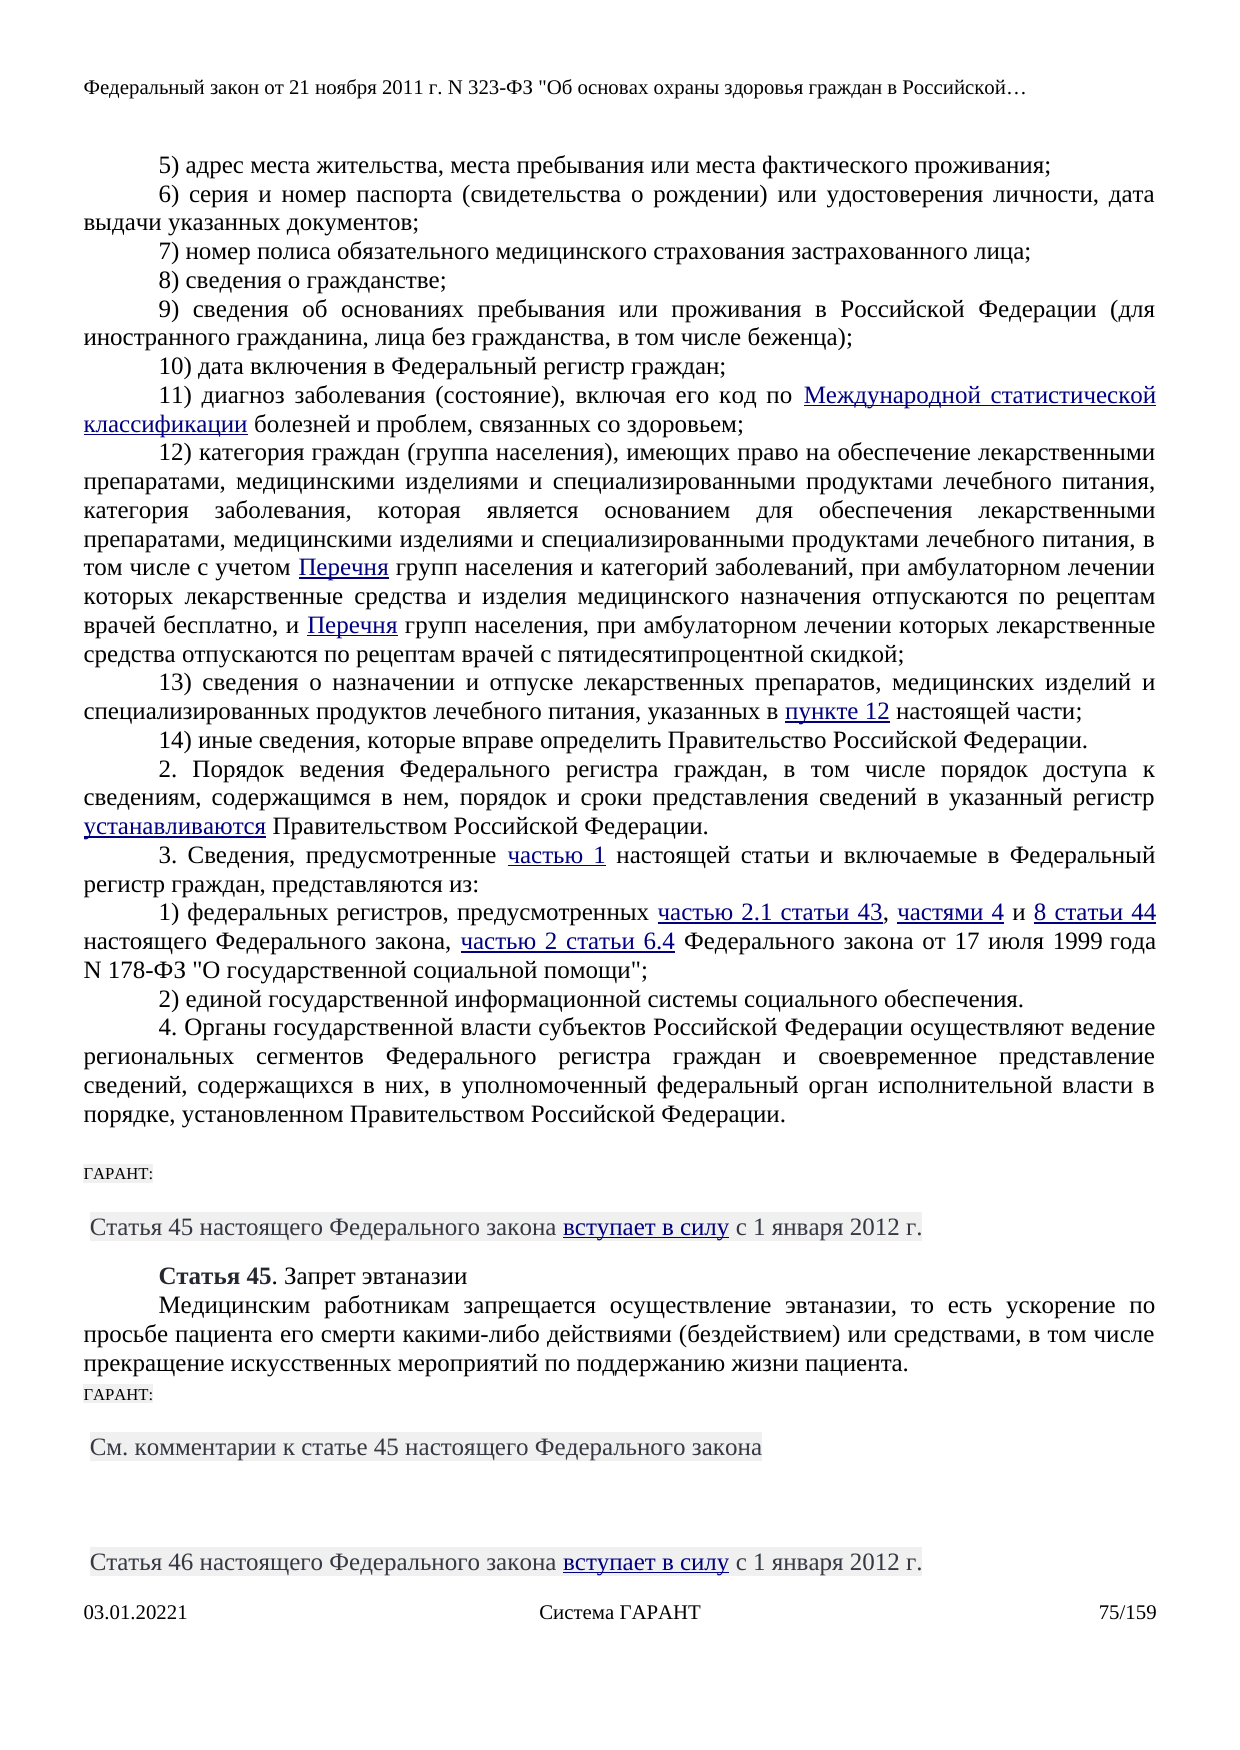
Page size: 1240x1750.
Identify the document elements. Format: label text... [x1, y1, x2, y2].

text ГАРАНТ: [83, 1384, 1156, 1403]
text 9) сведения об основаниях пребывания или проживания в Российской Федерации (для иностранного гражданина, лица без гражданства, в том числе беженца); [83, 294, 1156, 351]
text 1) федеральных регистров, предусмотренных частью 2.1 статьи 43, частями 4 и 8 статьи 44 настоящего Федерального закона, частью 2 статьи 6.4 Федерального закона от 17 июля 1999 года N 178-ФЗ "О государственной социальной помощи"; [83, 897, 1156, 984]
text 10) дата включения в Федеральный регистр граждан; [83, 351, 1156, 380]
text 7) номер полиса обязательного медицинского страхования застрахованного лица; [83, 236, 1156, 265]
text 2. Порядок ведения Федерального регистра граждан, в том числе порядок доступа к сведениям, содержащимся в нем, порядок и сроки представления сведений в указанный регистр устанавливаются Правительством Российской Федерации. [83, 754, 1156, 840]
text Статья 45 настоящего Федерального закона вступает в силу с 1 января 2012 г. [83, 1212, 1156, 1241]
text Медицинским работникам запрещается осуществление эвтаназии, то есть ускорение по просьбе пациента его смерти какими-либо действиями (бездействием) или средствами, в том числе прекращение искусственных мероприятий по поддержанию жизни пациента. [83, 1290, 1156, 1376]
text 2) единой государственной информационной системы социального обеспечения. [83, 984, 1156, 1012]
text 13) сведения о назначении и отпуске лекарственных препаратов, медицинских изделий и специализированных продуктов лечебного питания, указанных в пункте 12 настоящей части; [83, 667, 1156, 725]
text 4. Органы государственной власти субъектов Российской Федерации осуществляют ведение региональных сегментов Федерального регистра граждан и своевременное представление сведений, содержащихся в них, в уполномоченный федеральный орган исполнительной власти в порядке, установленном Правительством Российской Федерации. [83, 1012, 1156, 1127]
text 14) иные сведения, которые вправе определить Правительство Российской Федерации. [83, 725, 1156, 754]
text 12) категория граждан (группа населения), имеющих право на обеспечение лекарственными препаратами, медицинскими изделиями и специализированными продуктами лечебного питания, категория заболевания, которая является основанием для обеспечения лекарственными препаратами, медицинскими изделиями и специализированными продуктами лечебного питания, в том числе с учетом Перечня групп населения и категорий заболеваний, при амбулаторном лечении которых лекарственные средства и изделия медицинского назначения отпускаются по рецептам врачей бесплатно, и Перечня групп населения, при амбулаторном лечении которых лекарственные средства отпускаются по рецептам врачей с пятидесятипроцентной скидкой; [83, 437, 1156, 667]
text Статья 46 настоящего Федерального закона вступает в силу с 1 января 2012 г. [83, 1547, 1156, 1576]
text 6) серия и номер паспорта (свидетельства о рождении) или удостоверения личности, дата выдачи указанных документов; [83, 179, 1156, 236]
text 3. Сведения, предусмотренные частью 1 настоящей статьи и включаемые в Федеральный регистр граждан, представляются из: [83, 840, 1156, 897]
text 5) адрес места жительства, места пребывания или места фактического проживания; [83, 150, 1156, 179]
text 8) сведения о гражданстве; [83, 265, 1156, 294]
text 11) диагноз заболевания (состояние), включая его код по Международной статистической классификации болезней и проблем, связанных со здоровьем; [83, 380, 1156, 437]
text См. комментарии к статье 45 настоящего Федерального закона [83, 1432, 1156, 1461]
text ГАРАНТ: [83, 1164, 1156, 1183]
text Статья 45. Запрет эвтаназии [158, 1261, 1156, 1290]
